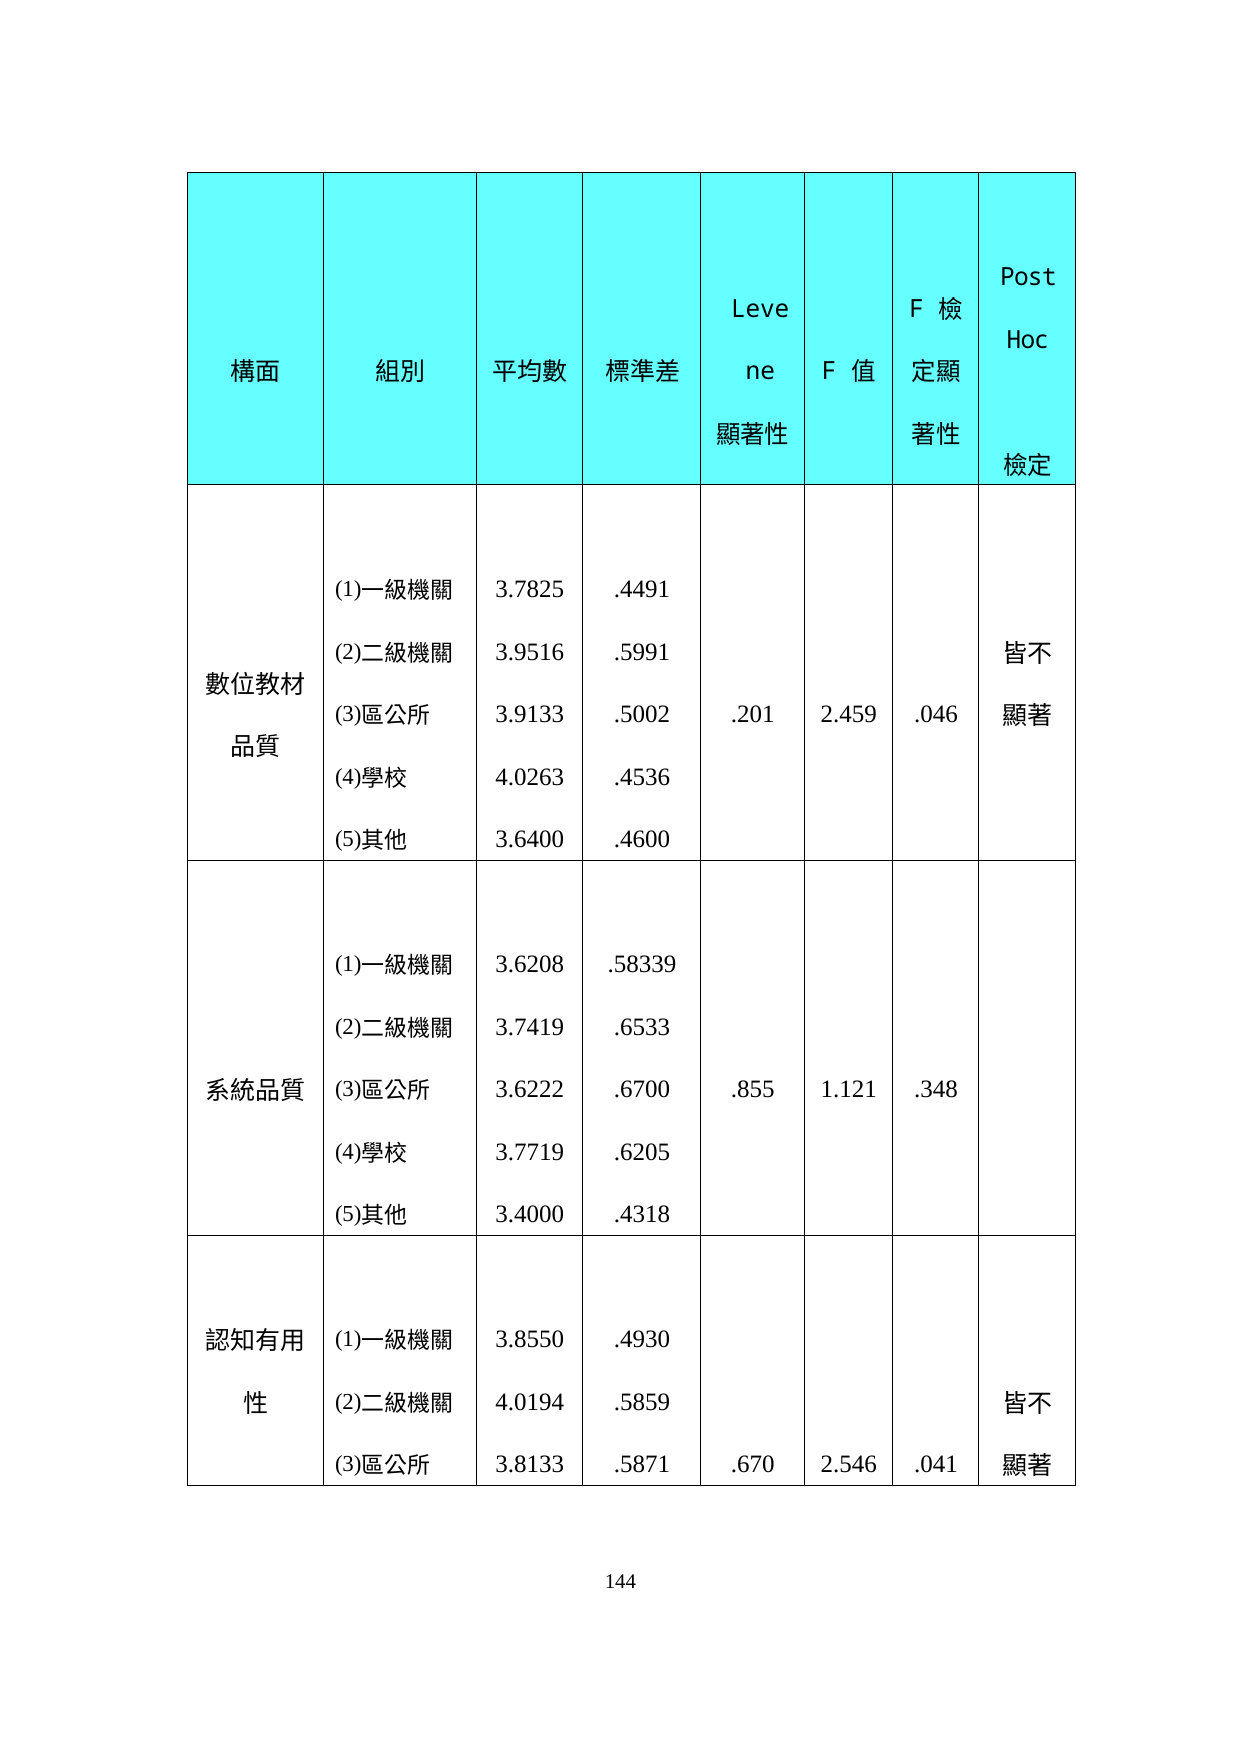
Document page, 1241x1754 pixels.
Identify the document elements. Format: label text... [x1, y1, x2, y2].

table_cell 3.8550 4.0194 3.8133 [477, 1236, 582, 1484]
table_cell .046 [893, 485, 978, 859]
table_header F 檢定顯著性 [893, 173, 978, 484]
table_cell 3.6208 3.7419 3.6222 3.7719 3.4000 [477, 861, 582, 1234]
table_cell .041 [893, 1236, 978, 1484]
table_cell [979, 861, 1075, 1234]
table_header F 值 [805, 173, 892, 484]
table_cell (1)一級機關 (2)二級機關 (3)區公所 (4)學校 (5)其他 [324, 485, 476, 859]
table_header 平均數 [477, 173, 582, 484]
table_header 組別 [324, 173, 476, 484]
table_cell 系統品質 [188, 861, 323, 1234]
table_cell .4930 .5859 .5871 [583, 1236, 700, 1484]
table_cell .855 [701, 861, 804, 1234]
table_cell .348 [893, 861, 978, 1234]
table_header Levene 顯著性 [701, 173, 804, 484]
table_header 標準差 [583, 173, 700, 484]
table_cell 2.546 [805, 1236, 892, 1484]
table_cell (1)一級機關 (2)二級機關 (3)區公所 (4)學校 (5)其他 [324, 861, 476, 1234]
table_cell 皆不 顯著 [979, 1236, 1075, 1484]
table_header 構面 [188, 173, 323, 484]
table_cell .4491 .5991 .5002 .4536 .4600 [583, 485, 700, 859]
table_cell .201 [701, 485, 804, 859]
table_cell 3.7825 3.9516 3.9133 4.0263 3.6400 [477, 485, 582, 859]
table_header Post Hoc 檢定 [979, 173, 1075, 484]
table_cell 認知有用性 [188, 1236, 323, 1484]
table_cell .670 [701, 1236, 804, 1484]
table_cell 數位教材品質 [188, 485, 323, 859]
table_cell (1)一級機關 (2)二級機關 (3)區公所 [324, 1236, 476, 1484]
table_cell 1.121 [805, 861, 892, 1234]
table_cell 皆不 顯著 [979, 485, 1075, 859]
table_cell 2.459 [805, 485, 892, 859]
table_cell .58339 .6533 .6700 .6205 .4318 [583, 861, 700, 1234]
